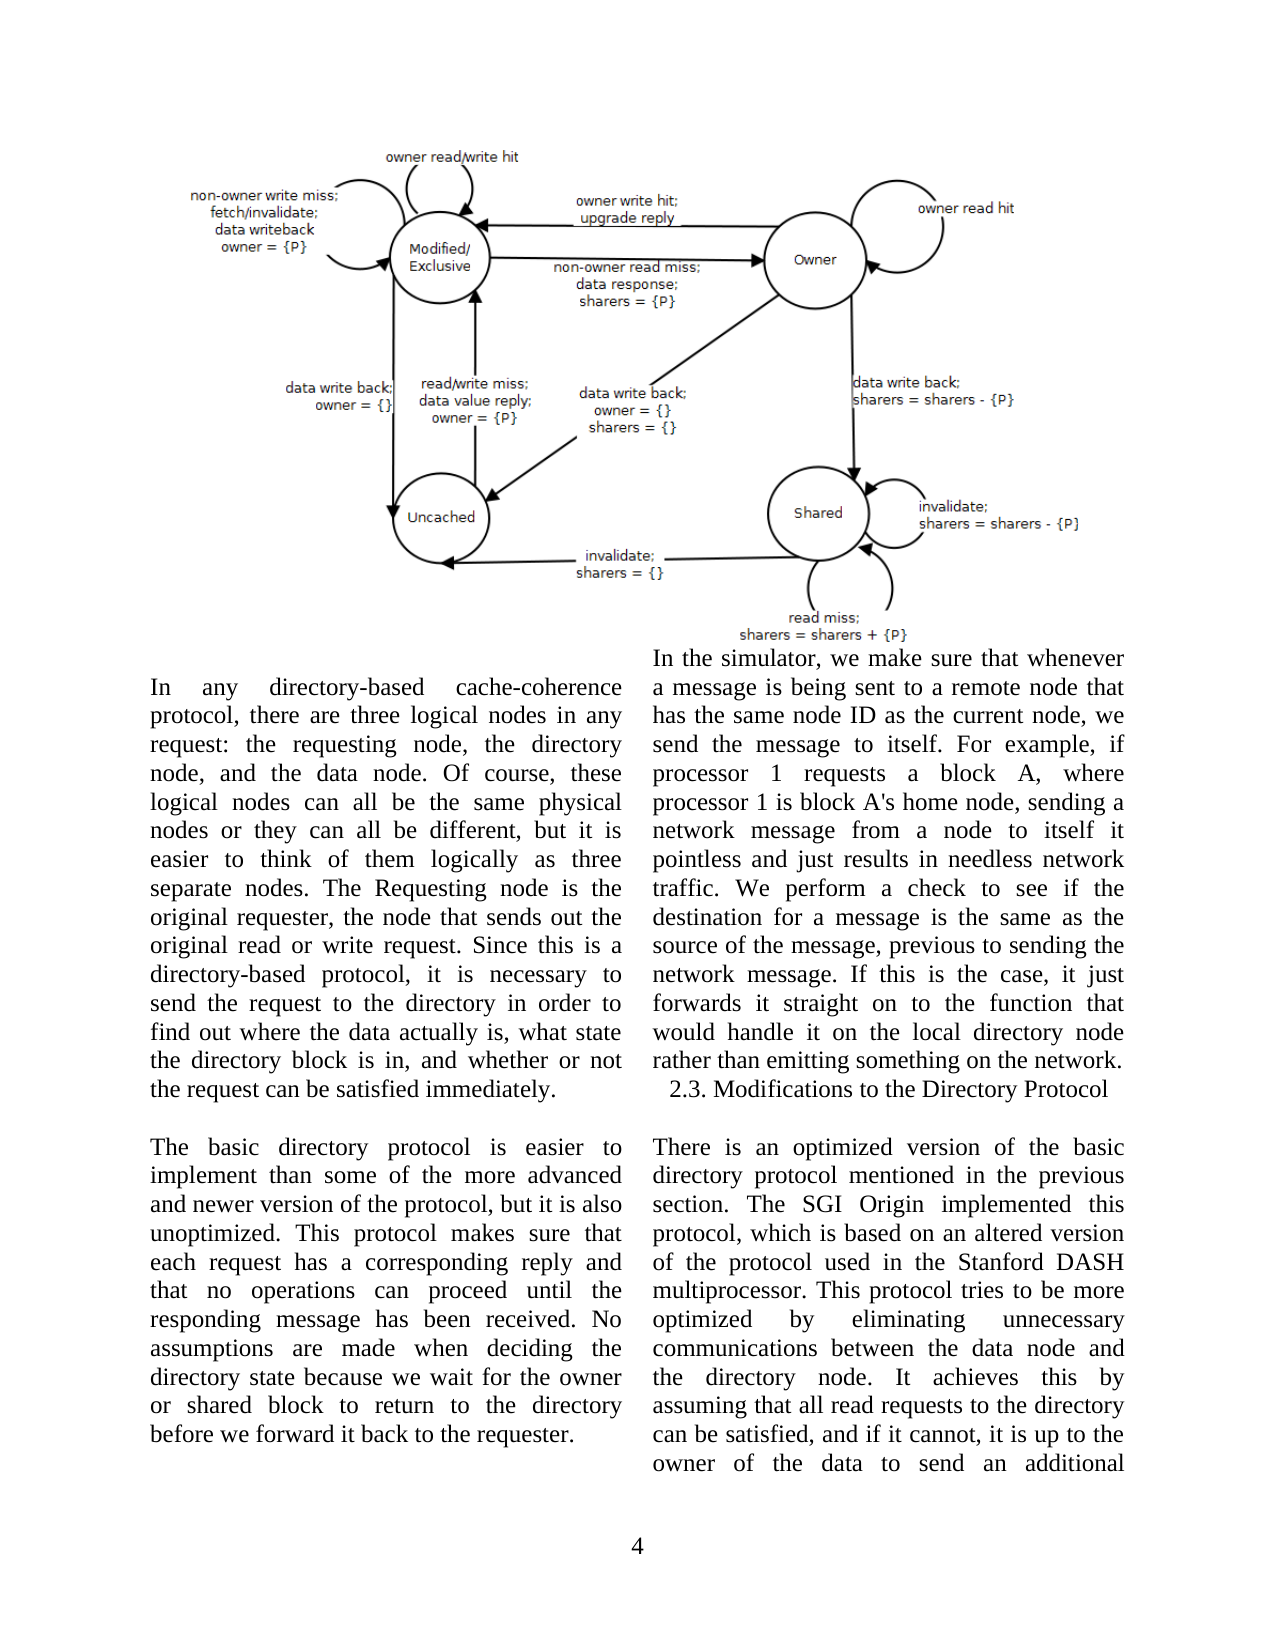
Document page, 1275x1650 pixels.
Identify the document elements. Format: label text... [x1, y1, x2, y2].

picture [188, 150, 1079, 643]
text In any directory-based cache-coherence protocol, there are three logical nodes in any request: the requesting node, the directory node, and the data node. Of course, these logical nodes can all be the same physical nodes or they can all be different, but it is easier to think of them logically as three separate nodes. The Requesting node is the original requester, the node that sends out the original read or write request. Since this is a directory-based protocol, it is necessary to send the request to the directory in order to find out where the data actually is, what state the directory block is in, and whether or not the request can be satisfied immediately. [150, 672, 622, 1103]
text The basic directory protocol is easier to implement than some of the more advanced and newer version of the protocol, but it is also unoptimized. This protocol makes sure that each request has a corresponding reply and that no operations can proceed until the responding message has been received. No assumptions are made when deciding the directory state because we wait for the owner or shared block to return to the directory before we forward it back to the requester. [150, 1132, 622, 1448]
text There is an optimized version of the basic directory protocol mentioned in the previous section. The SGI Origin implemented this protocol, which is based on an altered version of the protocol used in the Stanford DASH multiprocessor. This protocol tries to be more optimized by eliminating unnecessary communications between the data node and the directory node. It achieves this by assuming that all read requests to the directory can be satisfied, and if it cannot, it is up to the owner of the data to send an additional [652, 1132, 1125, 1477]
text 2.3. Modifications to the Directory Protocol [652, 1074, 1125, 1103]
text In the simulator, we make sure that whenever a message is being sent to a remote node that has the same node ID as the current node, we send the message to itself. For example, if processor 1 requests a block A, where processor 1 is block A's home node, sending a network message from a node to itself it pointless and just results in needless network traffic. We perform a check to see if the destination for a message is the same as the source of the message, previous to sending the network message. If this is the case, it just forwards it straight on to the function that would handle it on the local directory node rather than emitting something on the network. [652, 150, 1125, 1074]
